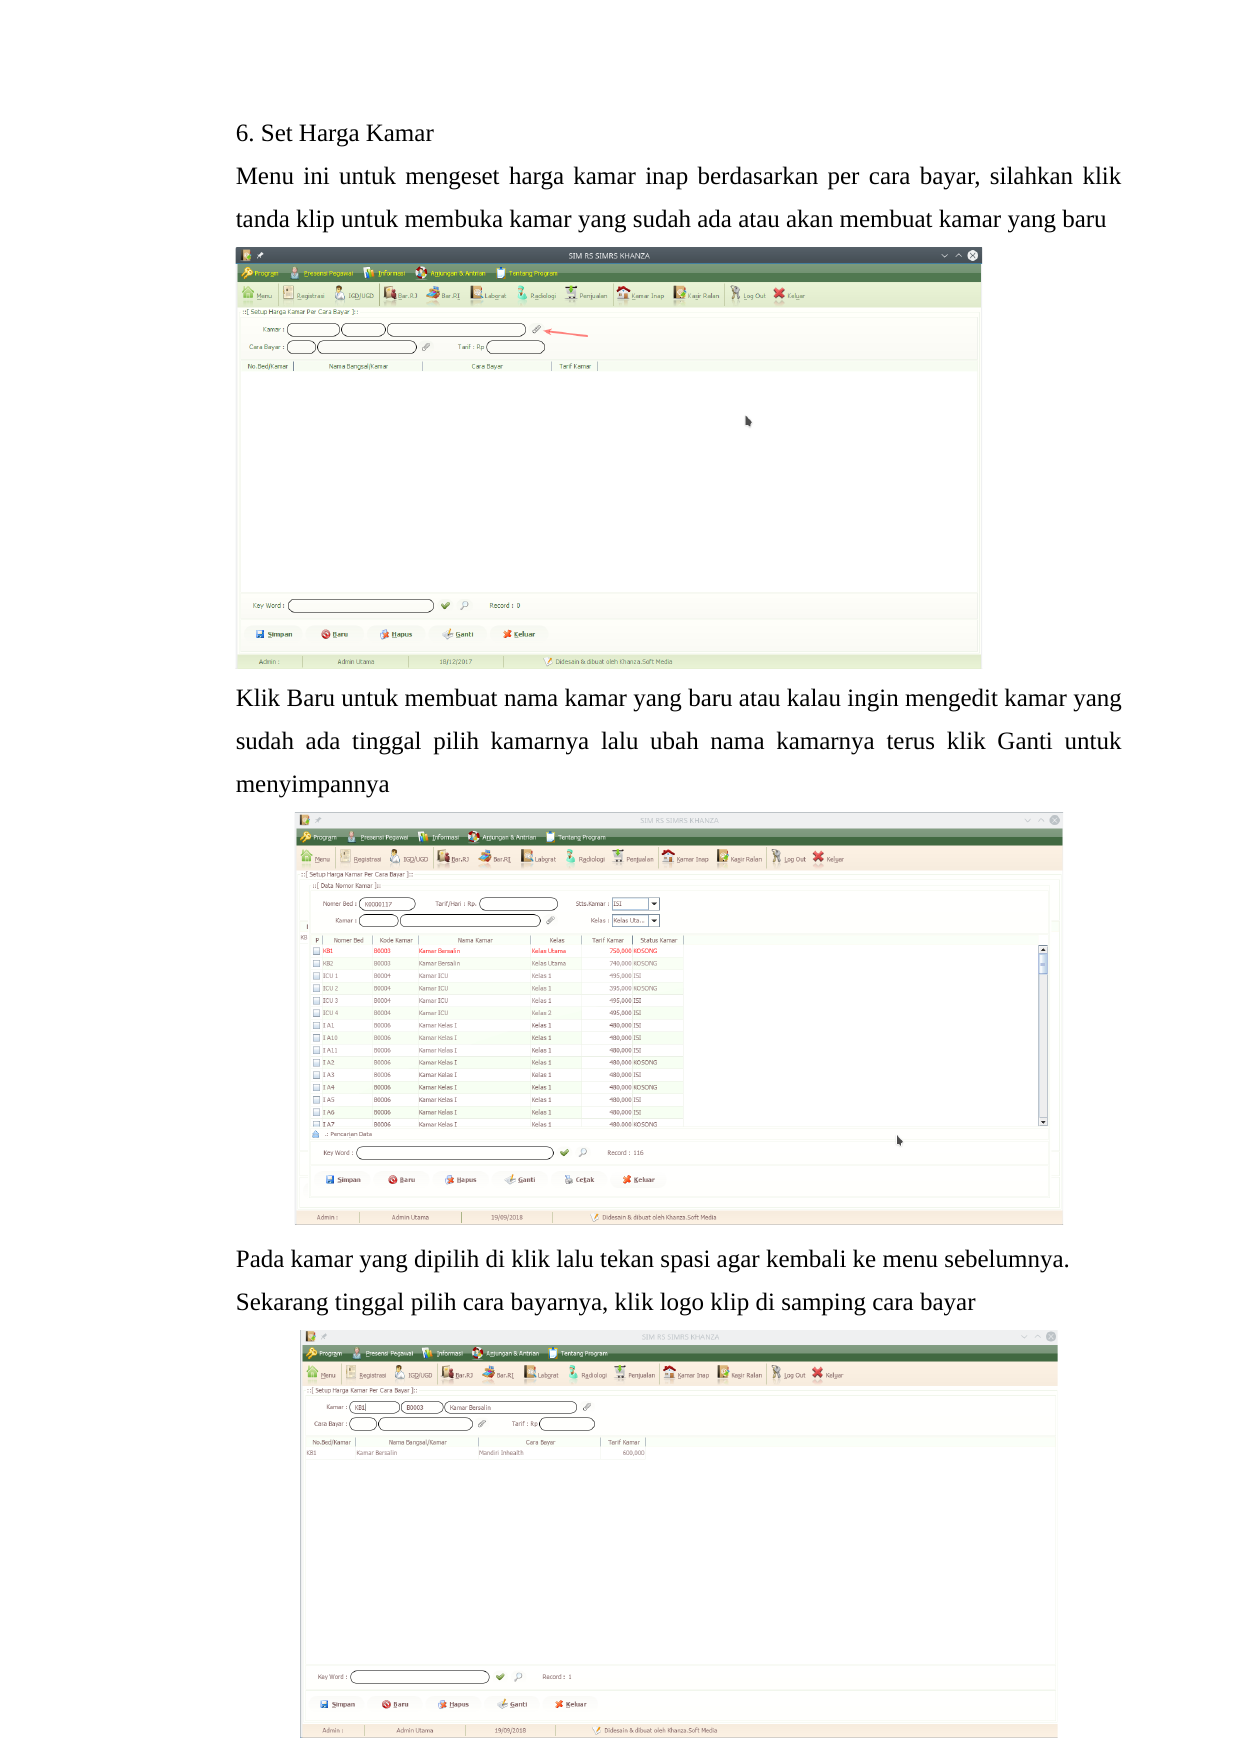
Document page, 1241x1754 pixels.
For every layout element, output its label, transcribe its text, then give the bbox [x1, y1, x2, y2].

text Menu ini untuk mengeset harga kamar inap berdasarkan per cara bayar, silahkan klik tanda klip untuk membuka kamar yang sudah ada atau akan membuat kamar yang baru [236, 161, 1122, 233]
text Klik Baru untuk membuat nama kamar yang baru atau kalau ingin mengedit kamar yang sudah ada tinggal pilih kamarnya lalu ubah nama kamarnya terus klik Ganti untuk menyimpannya [236, 683, 1122, 798]
picture [300, 1330, 1058, 1738]
text Sekarang tinggal pilih cara bayarnya, klik logo klip di samping cara bayar [236, 1287, 1122, 1316]
text Pada kamar yang dipilih di klik lalu tekan spasi agar kembali ke menu sebelumnya. [236, 1244, 1122, 1272]
picture [235, 247, 983, 669]
list 6. Set Harga Kamar [236, 118, 1122, 147]
picture [294, 812, 1064, 1225]
